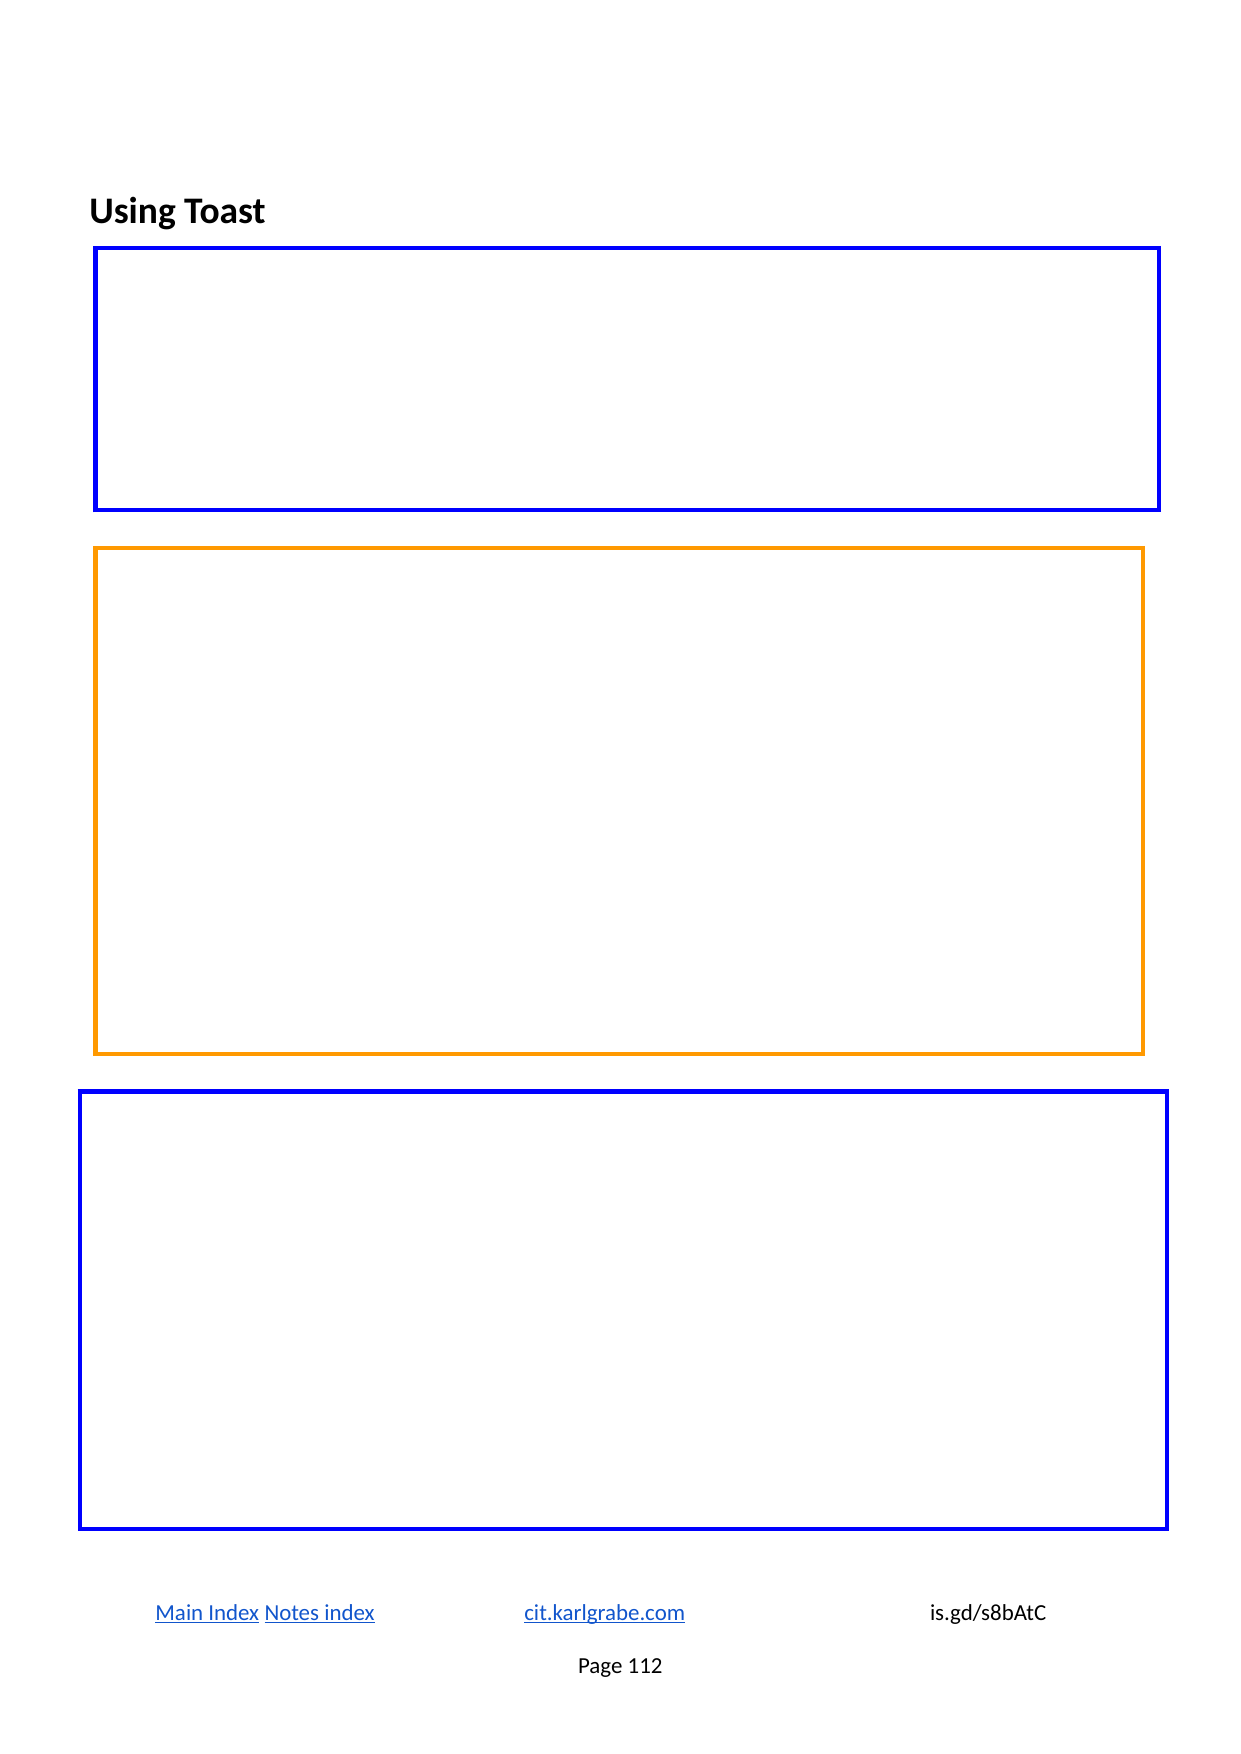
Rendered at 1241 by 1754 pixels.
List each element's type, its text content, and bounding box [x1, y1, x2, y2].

picture [98, 250, 1157, 508]
picture [82, 1094, 1165, 1527]
subtitle Using Toast [89, 187, 1090, 233]
picture [98, 550, 1141, 1052]
